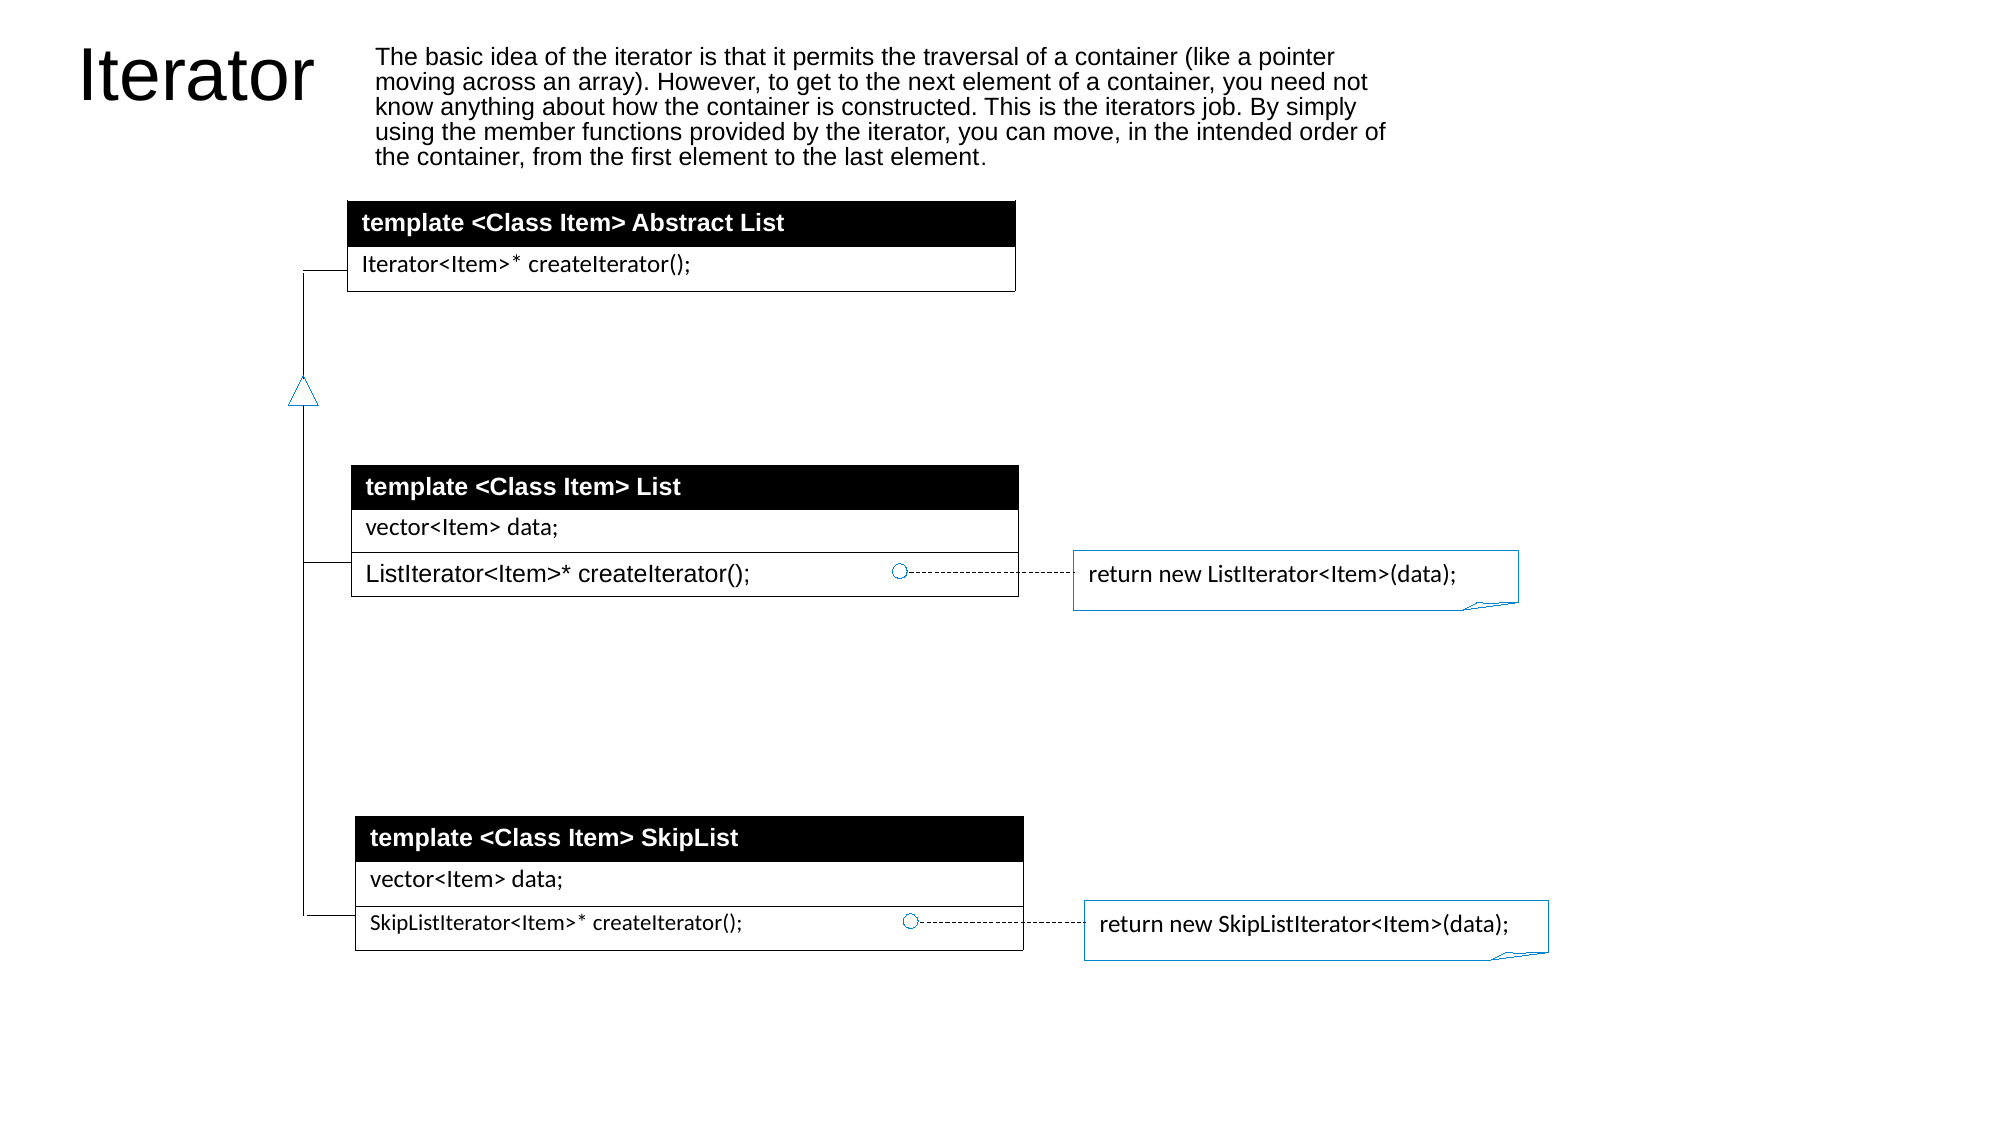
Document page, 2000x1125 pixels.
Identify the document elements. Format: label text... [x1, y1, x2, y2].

text_box return new ListIterator<Item>(data); [1073, 550, 1519, 611]
table_cell vector<Item> data; [356, 862, 1023, 906]
table_header template <Class Item> List [352, 466, 1018, 509]
text_box return new SkipListIterator<Item>(data); [1084, 900, 1549, 961]
table_header template <Class Item> Abstract List [348, 202, 1015, 246]
text_box Iterator [77, 35, 346, 121]
table_header template <Class Item> SkipList [356, 817, 1023, 861]
list The basic idea of the iterator is that it permits the traversal of a container (like a pointer moving across an array). However, to get to the next element of a container, you need not know anything about how the container is constructed. This is the iterators job. By simply using the member functions provided by the iterator, you can move, in the intended order of the container, from the first element to the last element. [375, 45, 1414, 174]
table_cell ListIterator<Item>* createIterator(); [352, 553, 1018, 596]
table_cell Iterator<Item>* createIterator(); [348, 247, 1015, 291]
table_cell vector<Item> data; [352, 510, 1018, 552]
table_cell SkipListIterator<Item>* createIterator(); [356, 907, 1023, 950]
